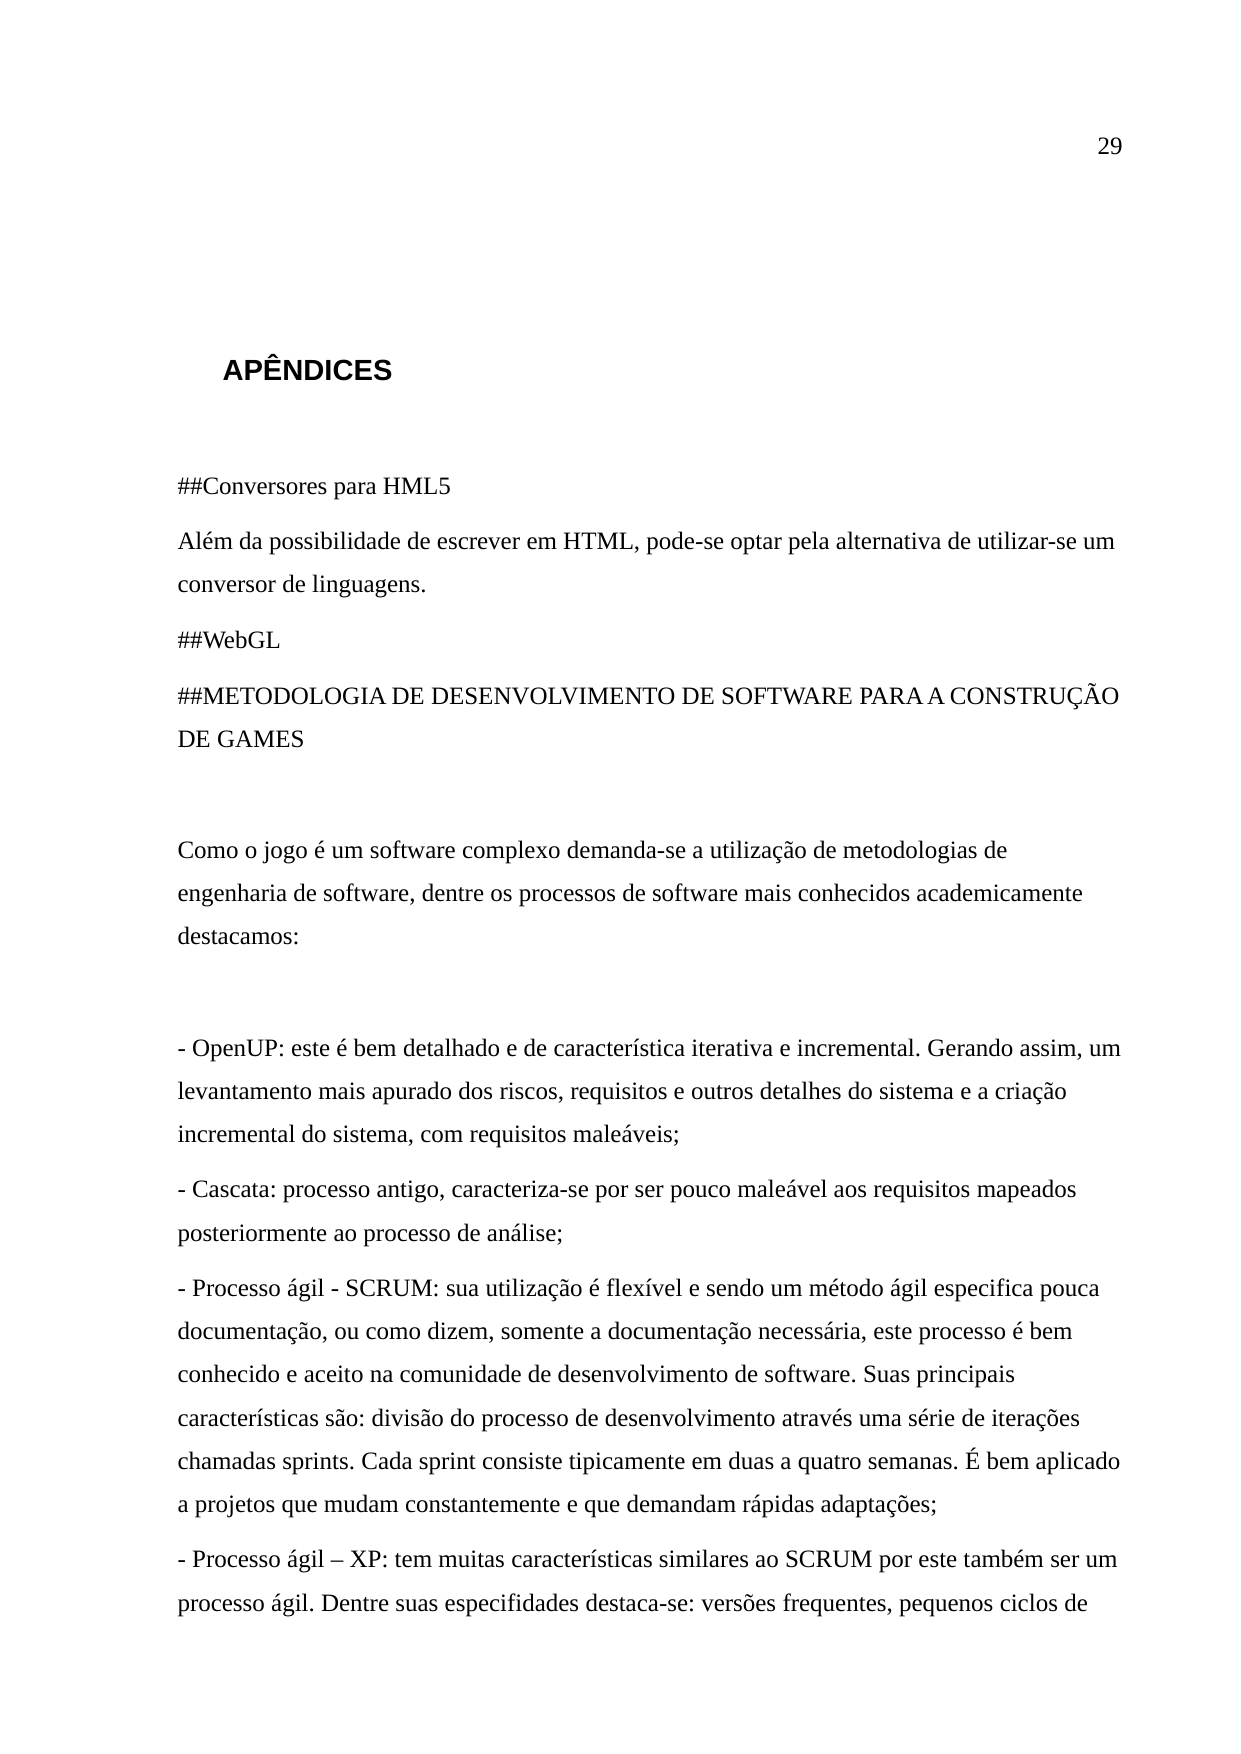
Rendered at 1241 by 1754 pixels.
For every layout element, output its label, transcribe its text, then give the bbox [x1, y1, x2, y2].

text - Cascata: processo antigo, caracteriza-se por ser pouco maleável aos requisitos mapeados posteriormente ao processo de análise; [177, 1174, 1122, 1246]
text Além da possibilidade de escrever em HTML, pode-se optar pela alternativa de utilizar-se um conversor de linguagens. [177, 526, 1122, 598]
text - Processo ágil – XP: tem muitas características similares ao SCRUM por este também ser um processo ágil. Dentre suas especifidades destaca-se: versões frequentes, pequenos ciclos de [177, 1544, 1122, 1616]
text ##METODOLOGIA DE DESENVOLVIMENTO DE SOFTWARE PARA A CONSTRUÇÃO DE GAMES [177, 681, 1122, 753]
text ##Conversores para HML5 [177, 471, 1122, 499]
subtitle APÊNDICES [177, 353, 1122, 386]
text Como o jogo é um software complexo demanda-se a utilização de metodologias de engenharia de software, dentre os processos de software mais conhecidos academicamente destacamos: [177, 835, 1122, 950]
text ##WebGL [177, 625, 1122, 654]
text - Processo ágil - SCRUM: sua utilização é flexível e sendo um método ágil especifica pouca documentação, ou como dizem, somente a documentação necessária, este processo é bem conhecido e aceito na comunidade de desenvolvimento de software. Suas principais características são: divisão do processo de desenvolvimento através uma série de iterações chamadas sprints. Cada sprint consiste tipicamente em duas a quatro semanas. É bem aplicado a projetos que mudam constantemente e que demandam rápidas adaptações; [177, 1273, 1122, 1518]
text - OpenUP: este é bem detalhado e de característica iterativa e incremental. Gerando assim, um levantamento mais apurado dos riscos, requisitos e outros detalhes do sistema e a criação incremental do sistema, com requisitos maleáveis; [177, 1033, 1122, 1148]
